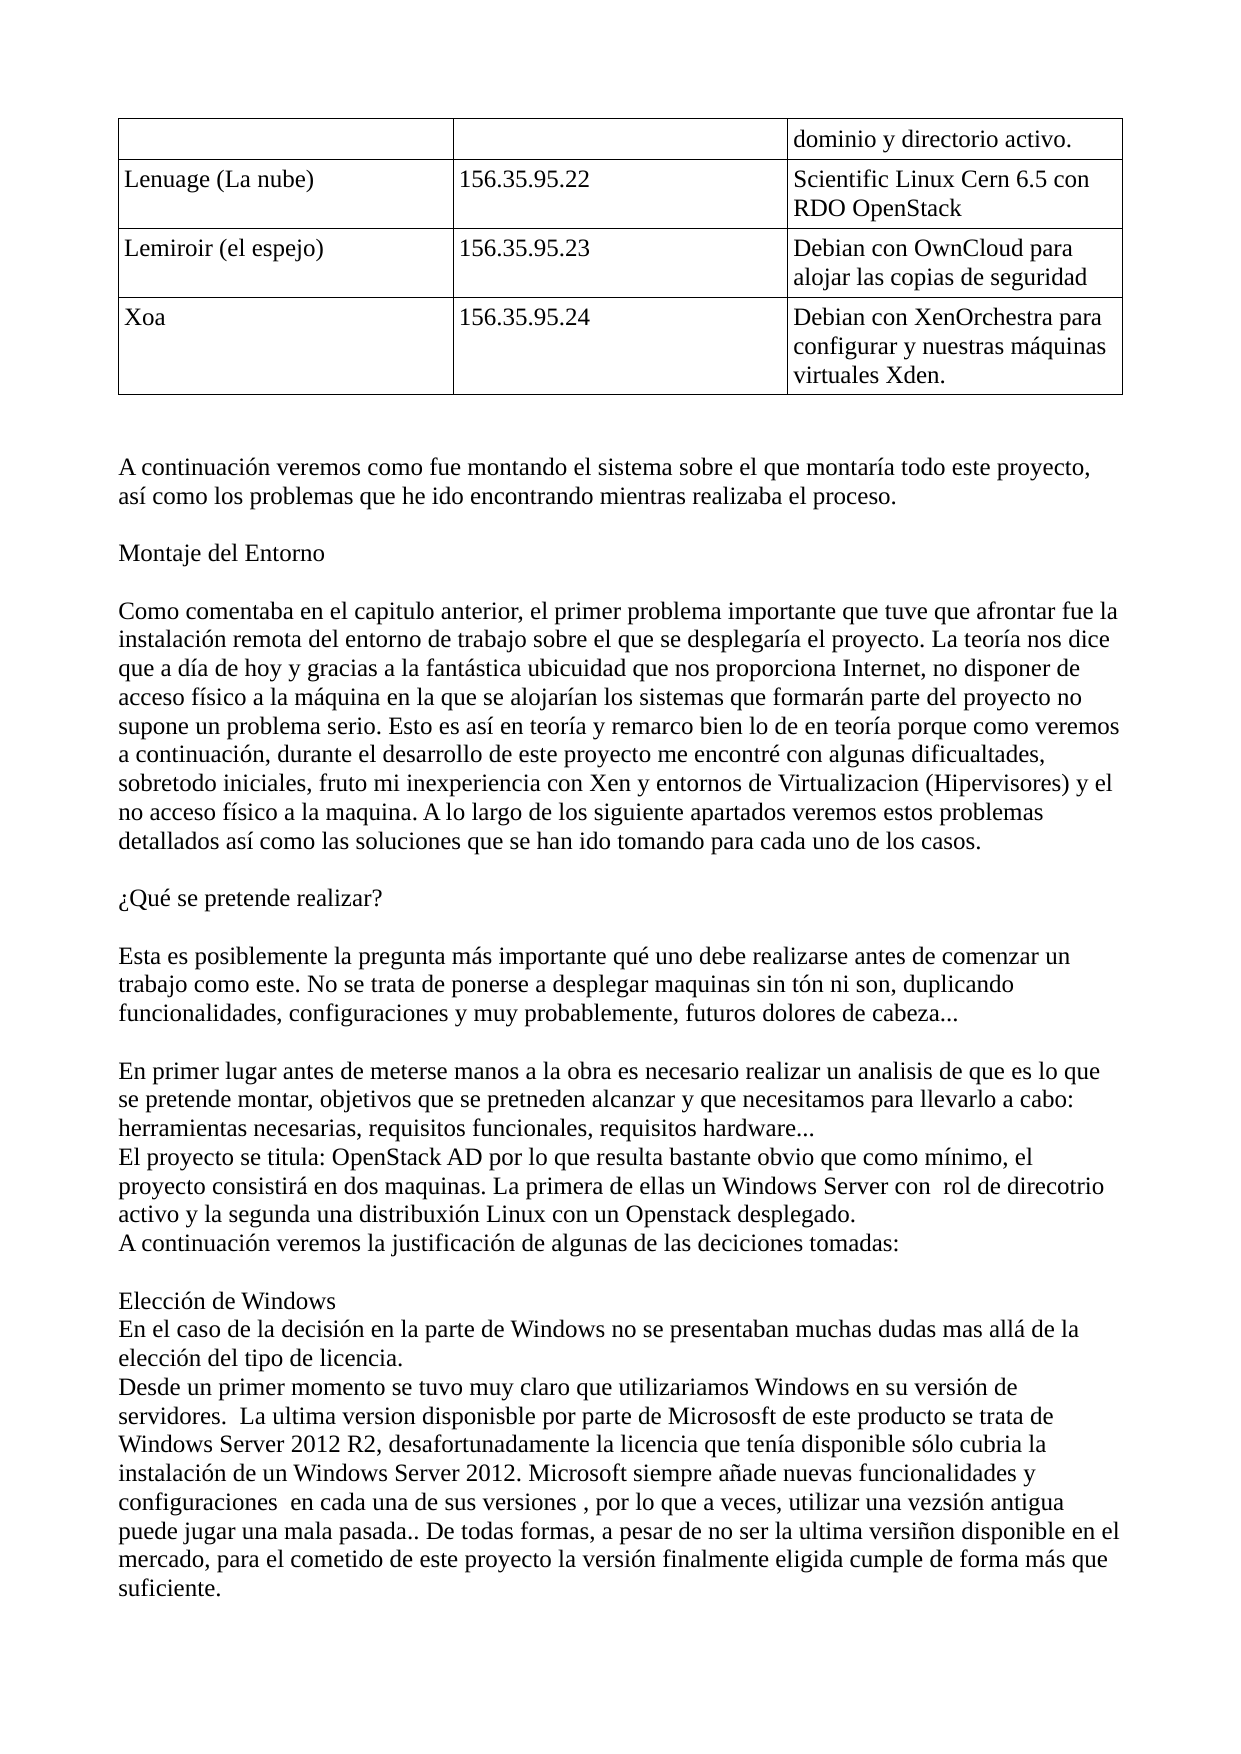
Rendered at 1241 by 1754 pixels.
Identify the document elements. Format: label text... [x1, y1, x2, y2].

table_cell 156.35.95.22 [454, 160, 787, 227]
text El proyecto se titula: OpenStack AD por lo que resulta bastante obvio que como mínimo, el proyecto consistirá en dos maquinas. La primera de ellas un Windows Server con rol de direcotrio activo y la segunda una distribuxión Linux con un Openstack desplegado. [118, 1142, 1122, 1228]
text ¿Qué se pretende realizar? [118, 883, 1122, 912]
text A continuación veremos la justificación de algunas de las deciciones tomadas: [118, 1228, 1122, 1257]
table_cell Debian con XenOrchestra para configurar y nuestras máquinas virtuales Xden. [788, 298, 1122, 394]
table_cell Xoa [119, 298, 453, 394]
text Como comentaba en el capitulo anterior, el primer problema importante que tuve que afrontar fue la instalación remota del entorno de trabajo sobre el que se desplegaría el proyecto. La teoría nos dice que a día de hoy y gracias a la fantástica ubicuidad que nos proporciona Internet, no disponer de acceso físico a la máquina en la que se alojarían los sistemas que formarán parte del proyecto no supone un problema serio. Esto es así en teoría y remarco bien lo de en teoría porque como veremos a continuación, durante el desarrollo de este proyecto me encontré con algunas dificualtades, sobretodo iniciales, fruto mi inexperiencia con Xen y entornos de Virtualizacion (Hipervisores) y el no acceso físico a la maquina. A lo largo de los siguiente apartados veremos estos problemas detallados así como las soluciones que se han ido tomando para cada uno de los casos. [118, 596, 1122, 854]
text En el caso de la decisión en la parte de Windows no se presentaban muchas dudas mas allá de la elección del tipo de licencia. [118, 1314, 1122, 1372]
text Desde un primer momento se tuvo muy claro que utilizariamos Windows en su versión de servidores. La ultima version disponisble por parte de Micrososft de este producto se trata de Windows Server 2012 R2, desafortunadamente la licencia que tenía disponible sólo cubria la instalación de un Windows Server 2012. Microsoft siempre añade nuevas funcionalidades y configuraciones en cada una de sus versiones , por lo que a veces, utilizar una vezsión antigua puede jugar una mala pasada.. De todas formas, a pesar de no ser la ultima versiñon disponible en el mercado, para el cometido de este proyecto la versión finalmente eligida cumple de forma más que suficiente. [118, 1372, 1122, 1602]
text En primer lugar antes de meterse manos a la obra es necesario realizar un analisis de que es lo que se pretende montar, objetivos que se pretneden alcanzar y que necesitamos para llevarlo a cabo: herramientas necesarias, requisitos funcionales, requisitos hardware... [118, 1056, 1122, 1142]
table_cell [454, 119, 787, 158]
table_cell [119, 119, 453, 158]
table_cell Lemiroir (el espejo) [119, 229, 453, 297]
table_cell Lenuage (La nube) [119, 160, 453, 227]
text A continuación veremos como fue montando el sistema sobre el que montaría todo este proyecto, así como los problemas que he ido encontrando mientras realizaba el proceso. [118, 452, 1122, 509]
table_cell Debian con OwnCloud para alojar las copias de seguridad [788, 229, 1122, 297]
text Montaje del Entorno [118, 538, 1122, 567]
text Elección de Windows [118, 1286, 1122, 1314]
text Esta es posiblemente la pregunta más importante qué uno debe realizarse antes de comenzar un trabajo como este. No se trata de ponerse a desplegar maquinas sin tón ni son, duplicando funcionalidades, configuraciones y muy probablemente, futuros dolores de cabeza... [118, 941, 1122, 1027]
table_cell dominio y directorio activo. [788, 119, 1122, 158]
table_cell Scientific Linux Cern 6.5 con RDO OpenStack [788, 160, 1122, 227]
table_cell 156.35.95.23 [454, 229, 787, 297]
table_cell 156.35.95.24 [454, 298, 787, 394]
